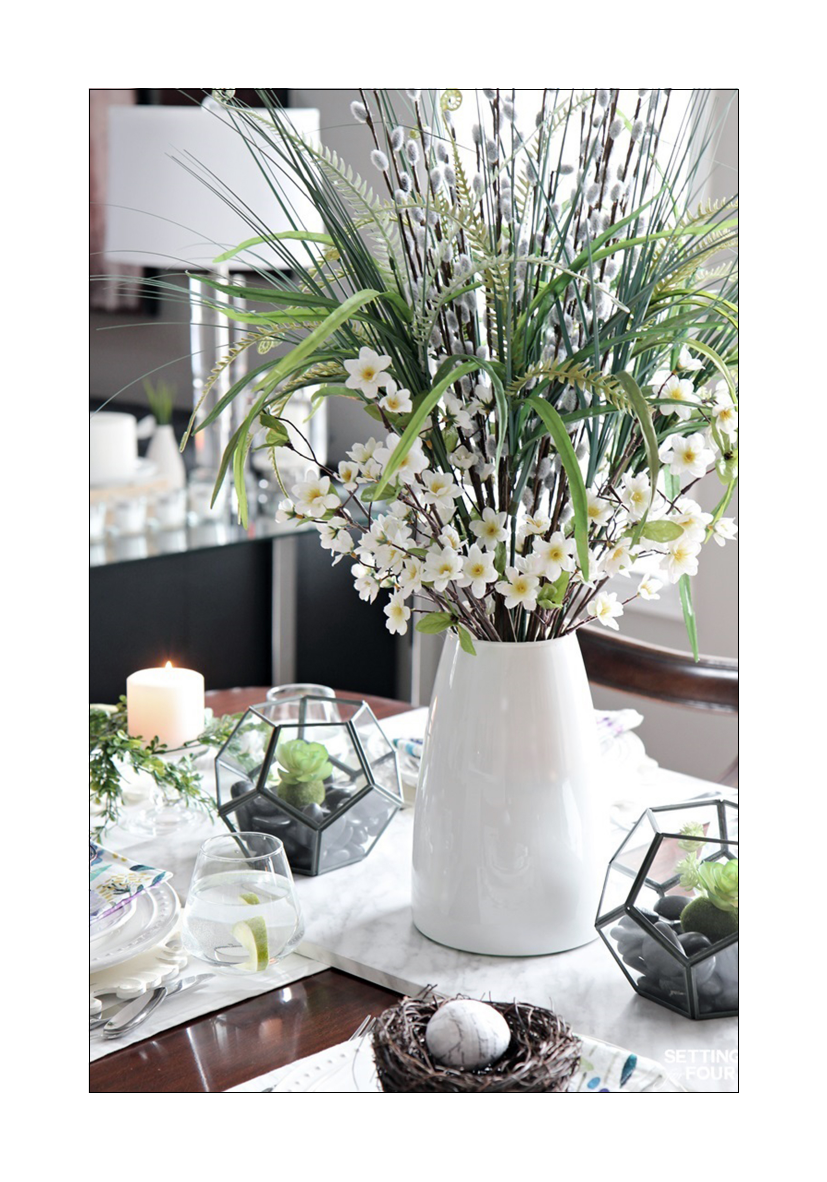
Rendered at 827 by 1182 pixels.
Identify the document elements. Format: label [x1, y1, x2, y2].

picture [90, 90, 738, 1092]
